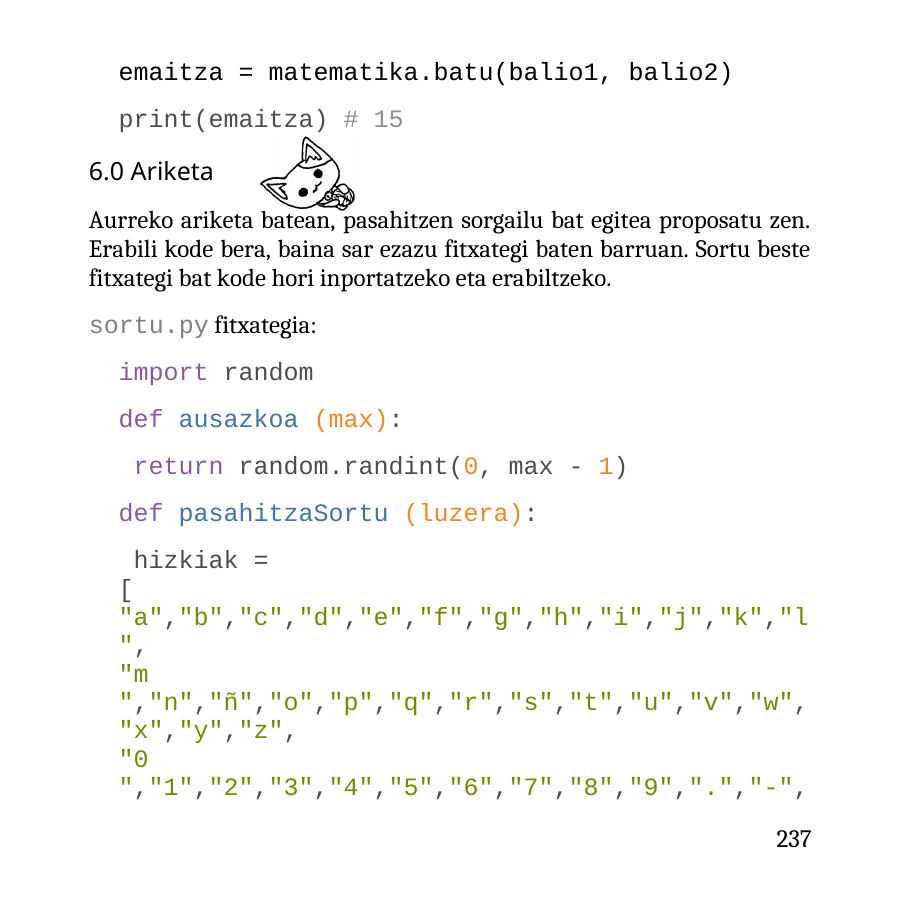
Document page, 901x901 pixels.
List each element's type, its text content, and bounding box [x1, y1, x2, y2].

text Aurreko ariketa batean, pasahitzen sorgailu bat egitea proposatu zen. Erabili kode bera, baina sar ezazu fitxategi baten barruan. Sortu beste fitxategi bat kode hori inportatzeko eta erabiltzeko. [89, 206, 811, 292]
text 6.0 Ariketa [89, 153, 259, 187]
text [366, 153, 811, 187]
picture [259, 136, 366, 211]
text def ausazkoa (max): [118, 407, 811, 435]
text import random [118, 360, 811, 388]
text sortu.py fitxategia: [89, 311, 811, 341]
text print(emaitza) # 15 [118, 106, 811, 134]
text return random.randint(0, max - 1) [118, 454, 811, 482]
text emaitza = matematika.batu(balio1, balio2) [118, 59, 811, 87]
text hizkiak = ["a","b","c","d","e","f","g","h","i","j","k","l", "m","n","ñ","o","p","q","r","s","t","u","v","w","x","y","z", "0","1","2","3","4","5","6","7","8","9",".","-", [118, 548, 811, 803]
text def pasahitzaSortu (luzera): [118, 501, 811, 529]
